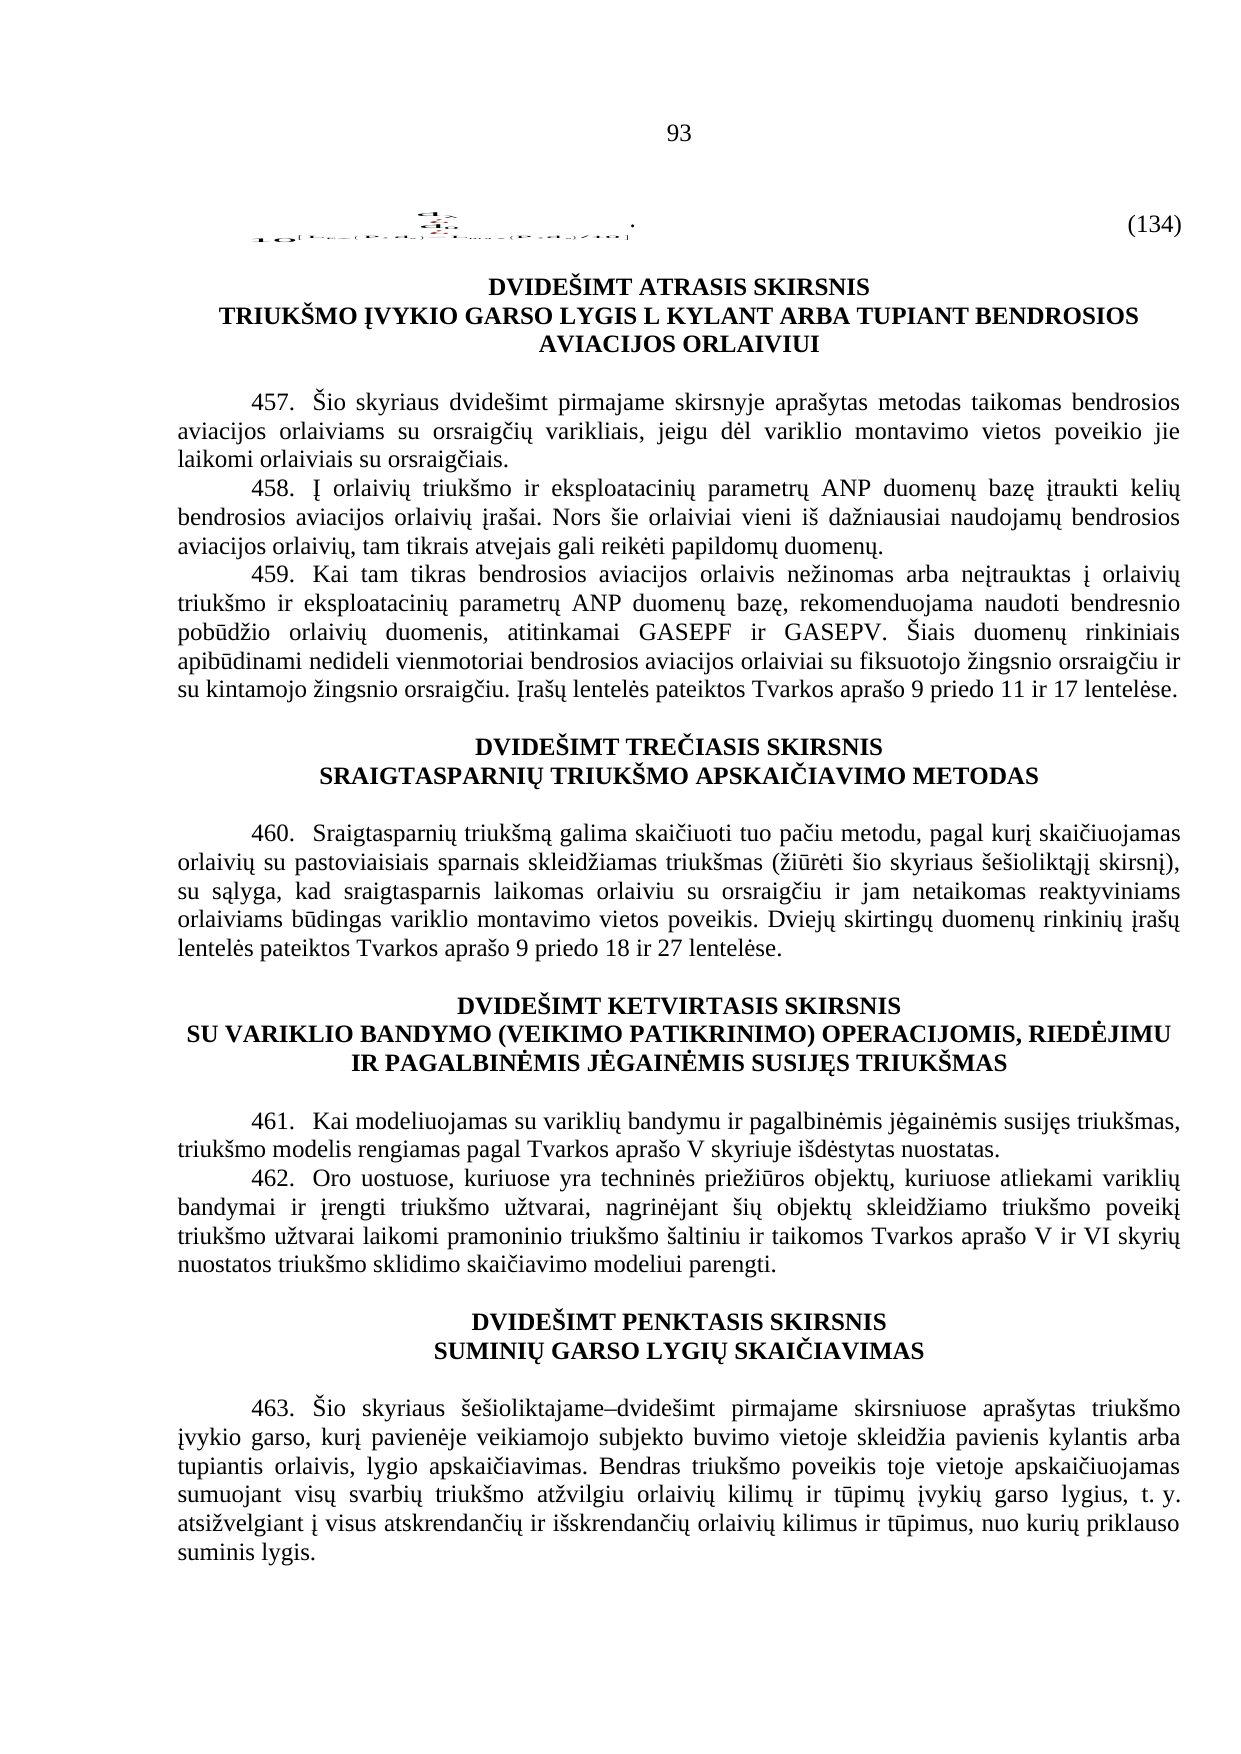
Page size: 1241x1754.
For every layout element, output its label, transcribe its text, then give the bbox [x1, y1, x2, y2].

text 463. Šio skyriaus šešioliktajame–dvidešimt pirmajame skirsniuose aprašytas triukšmo įvykio garso, kurį pavienėje veikiamojo subjekto buvimo vietoje skleidžia pavienis kylantis arba tupiantis orlaivis, lygio apskaičiavimas. Bendras triukšmo poveikis toje vietoje apskaičiuojamas sumuojant visų svarbių triukšmo atžvilgiu orlaivių kilimų ir tūpimų įvykių garso lygius, t. y. atsižvelgiant į visus atskrendančių ir išskrendančių orlaivių kilimus ir tūpimus, nuo kurių priklauso suminis lygis. [177, 1393, 1181, 1566]
text DVIDEŠIMT ATRASIS SKIRSNIS [177, 272, 1181, 301]
text 460. Sraigtasparnių triukšmą galima skaičiuoti tuo pačiu metodu, pagal kurį skaičiuojamas orlaivių su pastoviaisiais sparnais skleidžiamas triukšmas (žiūrėti šio skyriaus šešioliktąjį skirsnį), su sąlyga, kad sraigtasparnis laikomas orlaiviu su orsraigčiu ir jam netaikomas reaktyviniams orlaiviams būdingas variklio montavimo vietos poveikis. Dviejų skirtingų duomenų rinkinių įrašų lentelės pateiktos Tvarkos aprašo 9 priedo 18 ir 27 lentelėse. [177, 818, 1181, 962]
text 462. Oro uostuose, kuriuose yra techninės priežiūros objektų, kuriuose atliekami variklių bandymai ir įrengti triukšmo užtvarai, nagrinėjant šių objektų skleidžiamo triukšmo poveikį triukšmo užtvarai laikomi pramoninio triukšmo šaltiniu ir taikomos Tvarkos aprašo V ir VI skyrių nuostatos triukšmo sklidimo skaičiavimo modeliui parengti. [177, 1163, 1181, 1278]
table_header 134 [1136, 204, 1173, 243]
text 459. Kai tam tikras bendrosios aviacijos orlaivis nežinomas arba neįtrauktas į orlaivių triukšmo ir eksploatacinių parametrų ANP duomenų bazę, rekomenduojama naudoti bendresnio pobūdžio orlaivių duomenis, atitinkamai GASEPF ir GASEPV. Šiais duomenų rinkiniais apibūdinami nedideli vienmotoriai bendrosios aviacijos orlaiviai su fiksuotojo žingsnio orsraigčiu ir su kintamojo žingsnio orsraigčiu. Įrašų lentelės pateiktos Tvarkos aprašo 9 priedo 11 ir 17 lentelėse. [177, 559, 1181, 703]
text SU VARIKLIO BANDYMO (VEIKIMO PATIKRINIMO) OPERACIJOMIS, RIEDĖJIMU IR PAGALBINĖMIS JĖGAINĖMIS SUSIJĘS TRIUKŠMAS [177, 1019, 1181, 1077]
table_header ( [1128, 204, 1136, 243]
text DVIDEŠIMT PENKTASIS SKIRSNIS [177, 1307, 1181, 1336]
text 457. Šio skyriaus dvidešimt pirmajame skirsnyje aprašytas metodas taikomas bendrosios aviacijos orlaiviams su orsraigčių varikliais, jeigu dėl variklio montavimo vietos poveikio jie laikomi orlaiviais su orsraigčiais. [177, 387, 1181, 473]
table_header ) [1173, 204, 1186, 243]
text SUMINIŲ GARSO LYGIŲ SKAIČIAVIMAS [177, 1336, 1181, 1364]
text DVIDEŠIMT TREČIASIS SKIRSNIS [177, 732, 1181, 761]
text 461. Kai modeliuojamas su variklių bandymu ir pagalbinėmis jėgainėmis susijęs triukšmas, triukšmo modelis rengiamas pagal Tvarkos aprašo V skyriuje išdėstytas nuostatas. [177, 1106, 1181, 1163]
table_header . [177, 204, 1127, 243]
text SRAIGTASPARNIŲ TRIUKŠMO APSKAIČIAVIMO METODAS [177, 761, 1181, 789]
text DVIDEŠIMT KETVIRTASIS SKIRSNIS [177, 991, 1181, 1019]
text 458. Į orlaivių triukšmo ir eksploatacinių parametrų ANP duomenų bazę įtraukti kelių bendrosios aviacijos orlaivių įrašai. Nors šie orlaiviai vieni iš dažniausiai naudojamų bendrosios aviacijos orlaivių, tam tikrais atvejais gali reikėti papildomų duomenų. [177, 473, 1181, 559]
text TRIUKŠMO ĮVYKIO GARSO LYGIS L KYLANT ARBA TUPIANT BENDROSIOS AVIACIJOS ORLAIVIUI [177, 301, 1181, 358]
